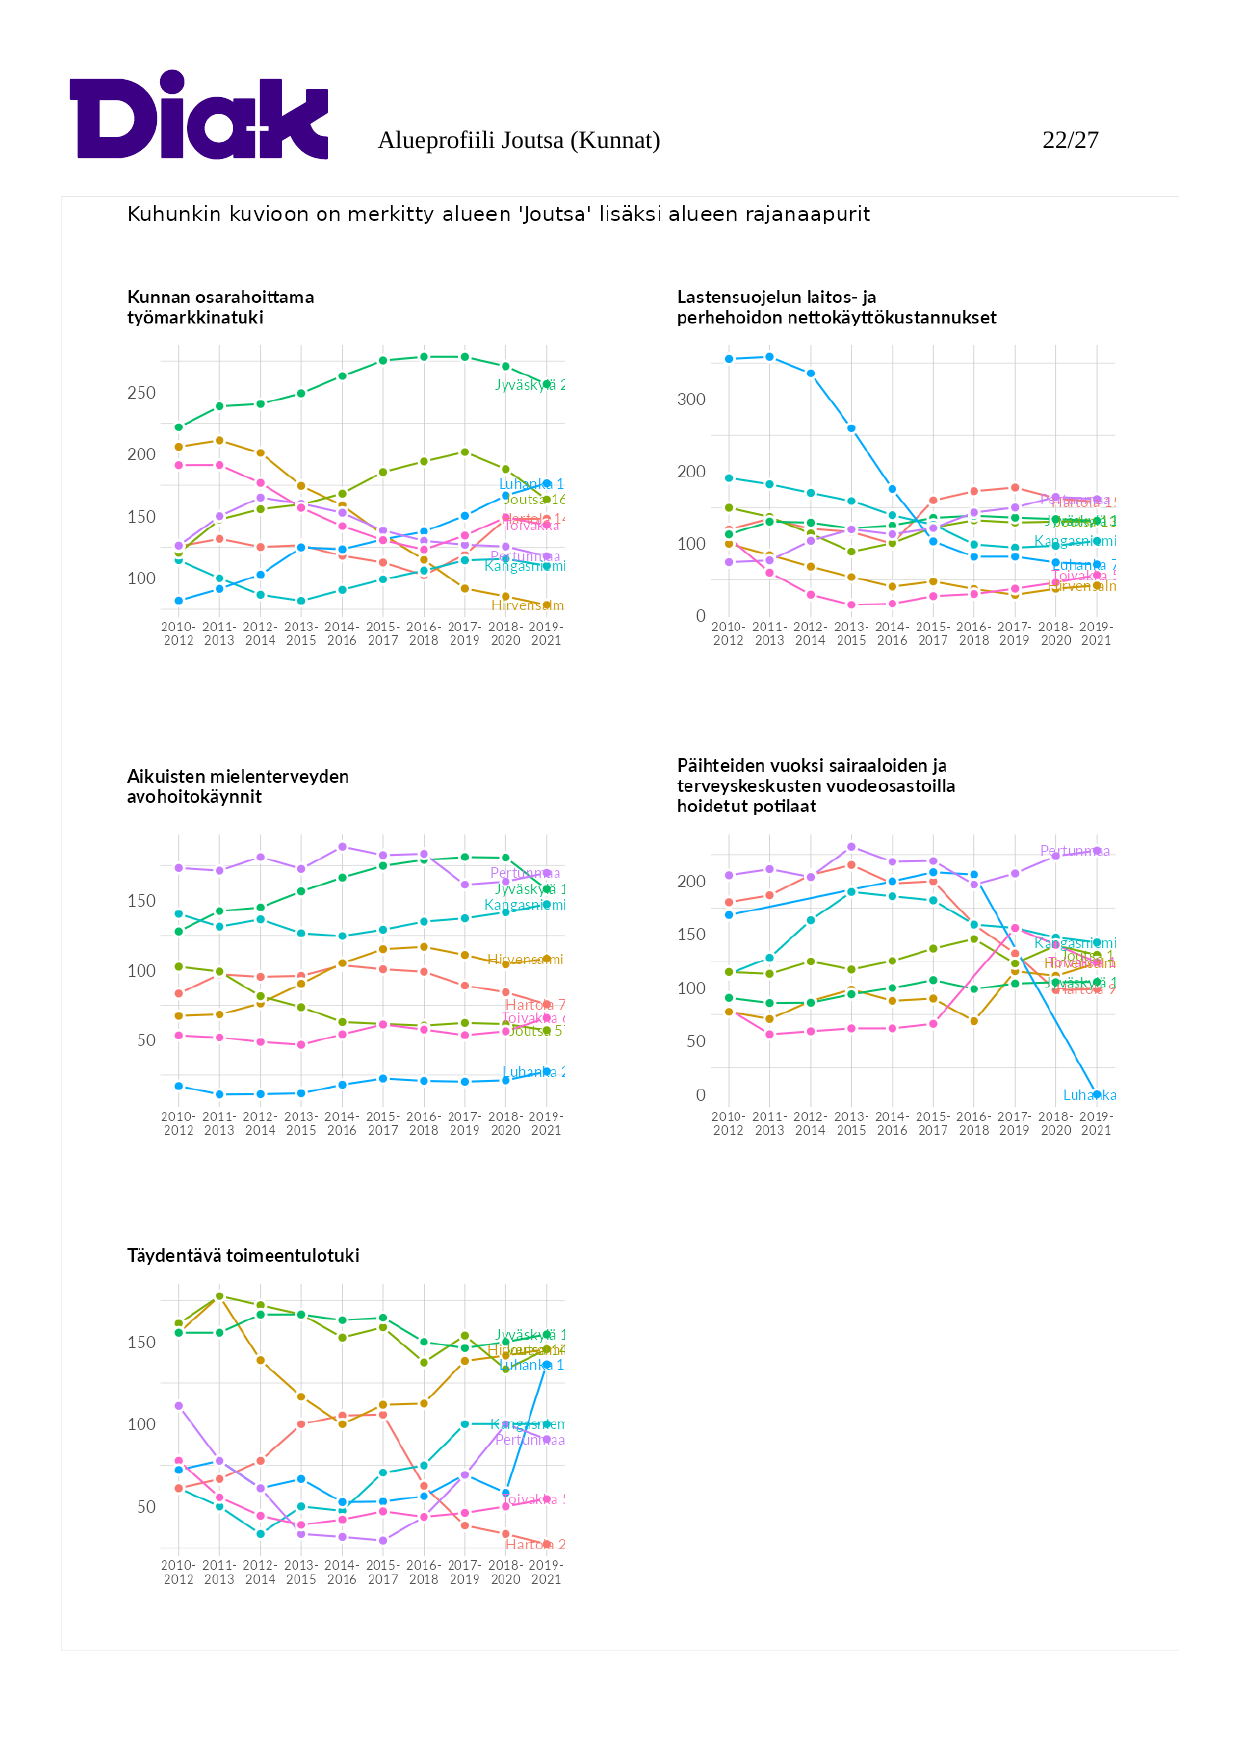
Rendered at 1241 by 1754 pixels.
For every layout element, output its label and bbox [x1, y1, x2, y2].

picture [61, 196, 1179, 1651]
